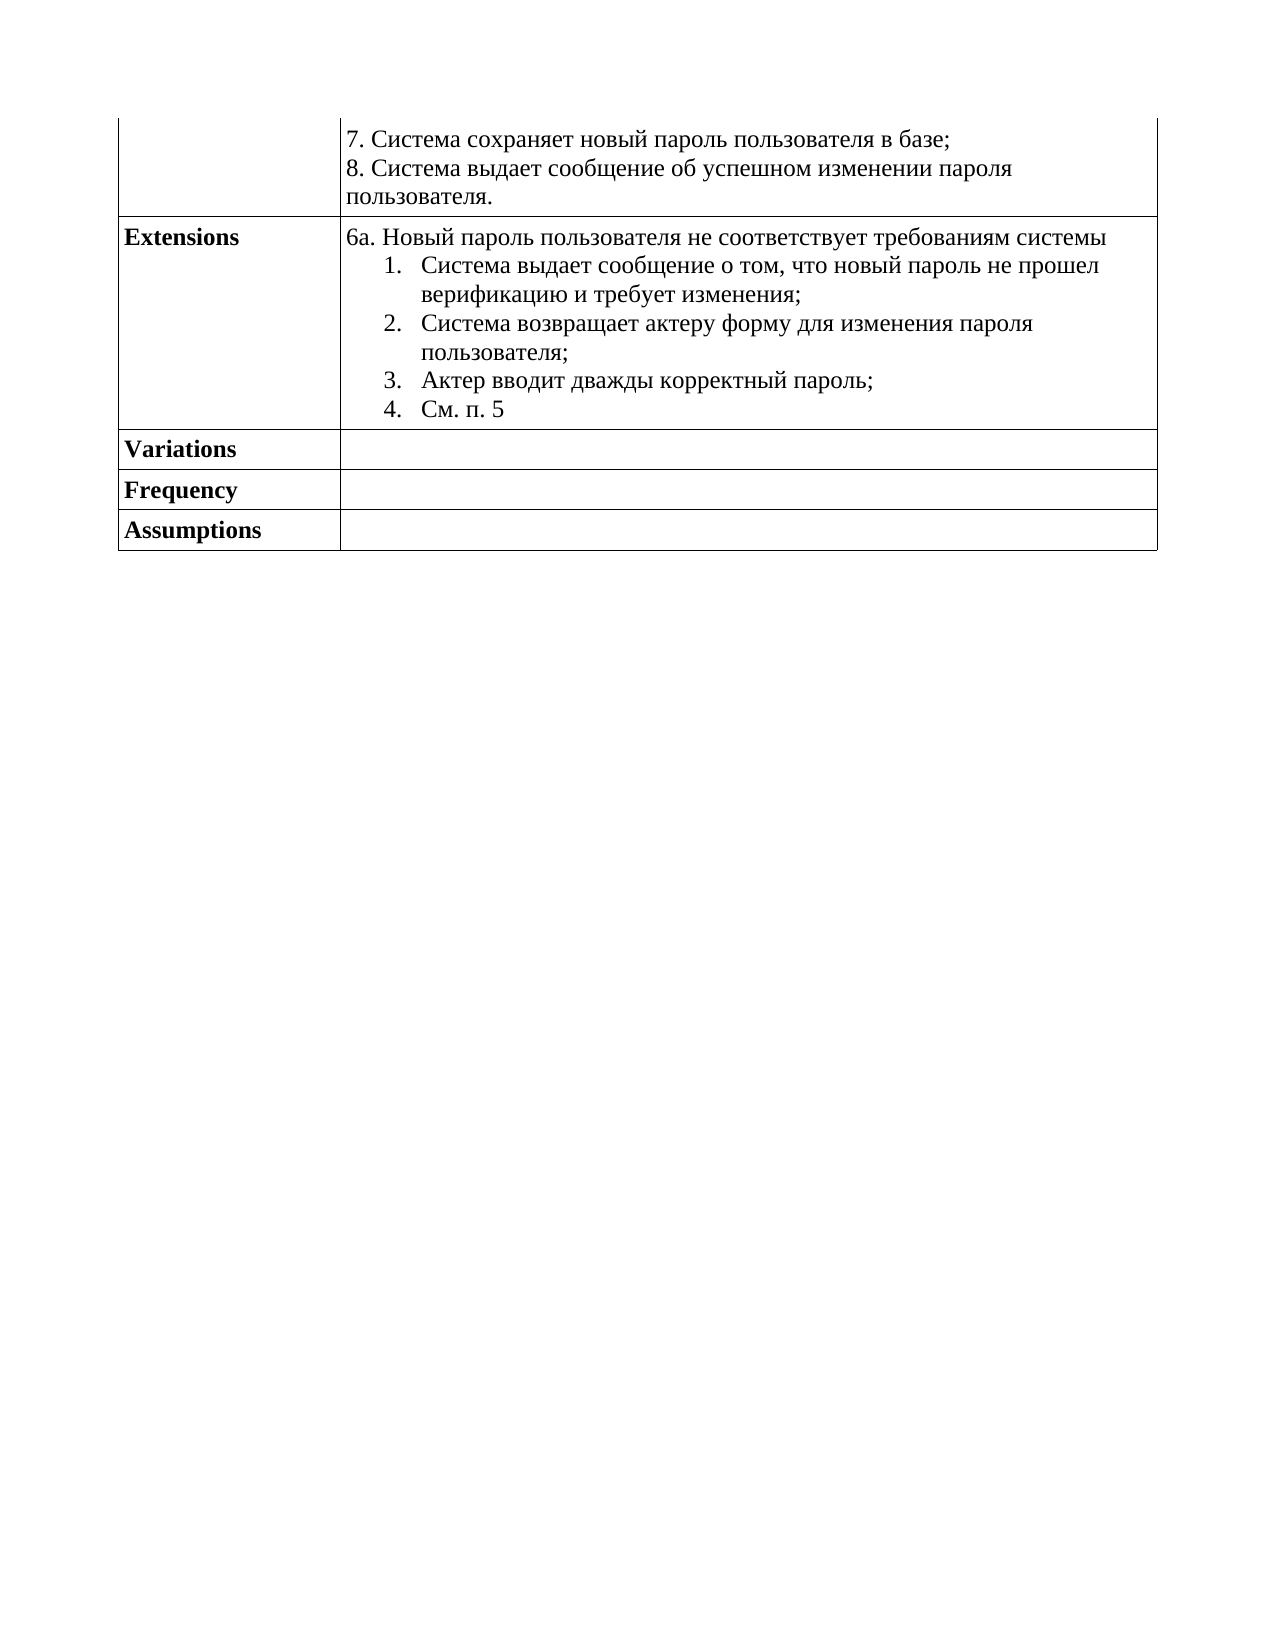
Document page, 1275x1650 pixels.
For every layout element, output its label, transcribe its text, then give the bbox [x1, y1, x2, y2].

table_cell Extensions [119, 217, 340, 429]
table_cell Variations [119, 430, 340, 469]
table_cell Frequency [119, 470, 340, 509]
table_cell Assumptions [119, 510, 340, 550]
table_cell [341, 510, 1157, 550]
table_cell [341, 470, 1157, 509]
table_cell [341, 430, 1157, 469]
table_cell 6а. Новый пароль пользователя не соответствует требованиям системы Система выдает сообщение о том, что новый пароль не прошел верификацию и требует изменения; Система возвращает актеру форму для изменения пароля пользователя; Актер вводит дважды корректный пароль; См. п. 5 [341, 217, 1157, 429]
table_cell 7. Система сохраняет новый пароль пользователя в базе; 8. Система выдает сообщение об успешном изменении пароля пользователя. [341, 118, 1157, 216]
table_cell [119, 118, 340, 216]
